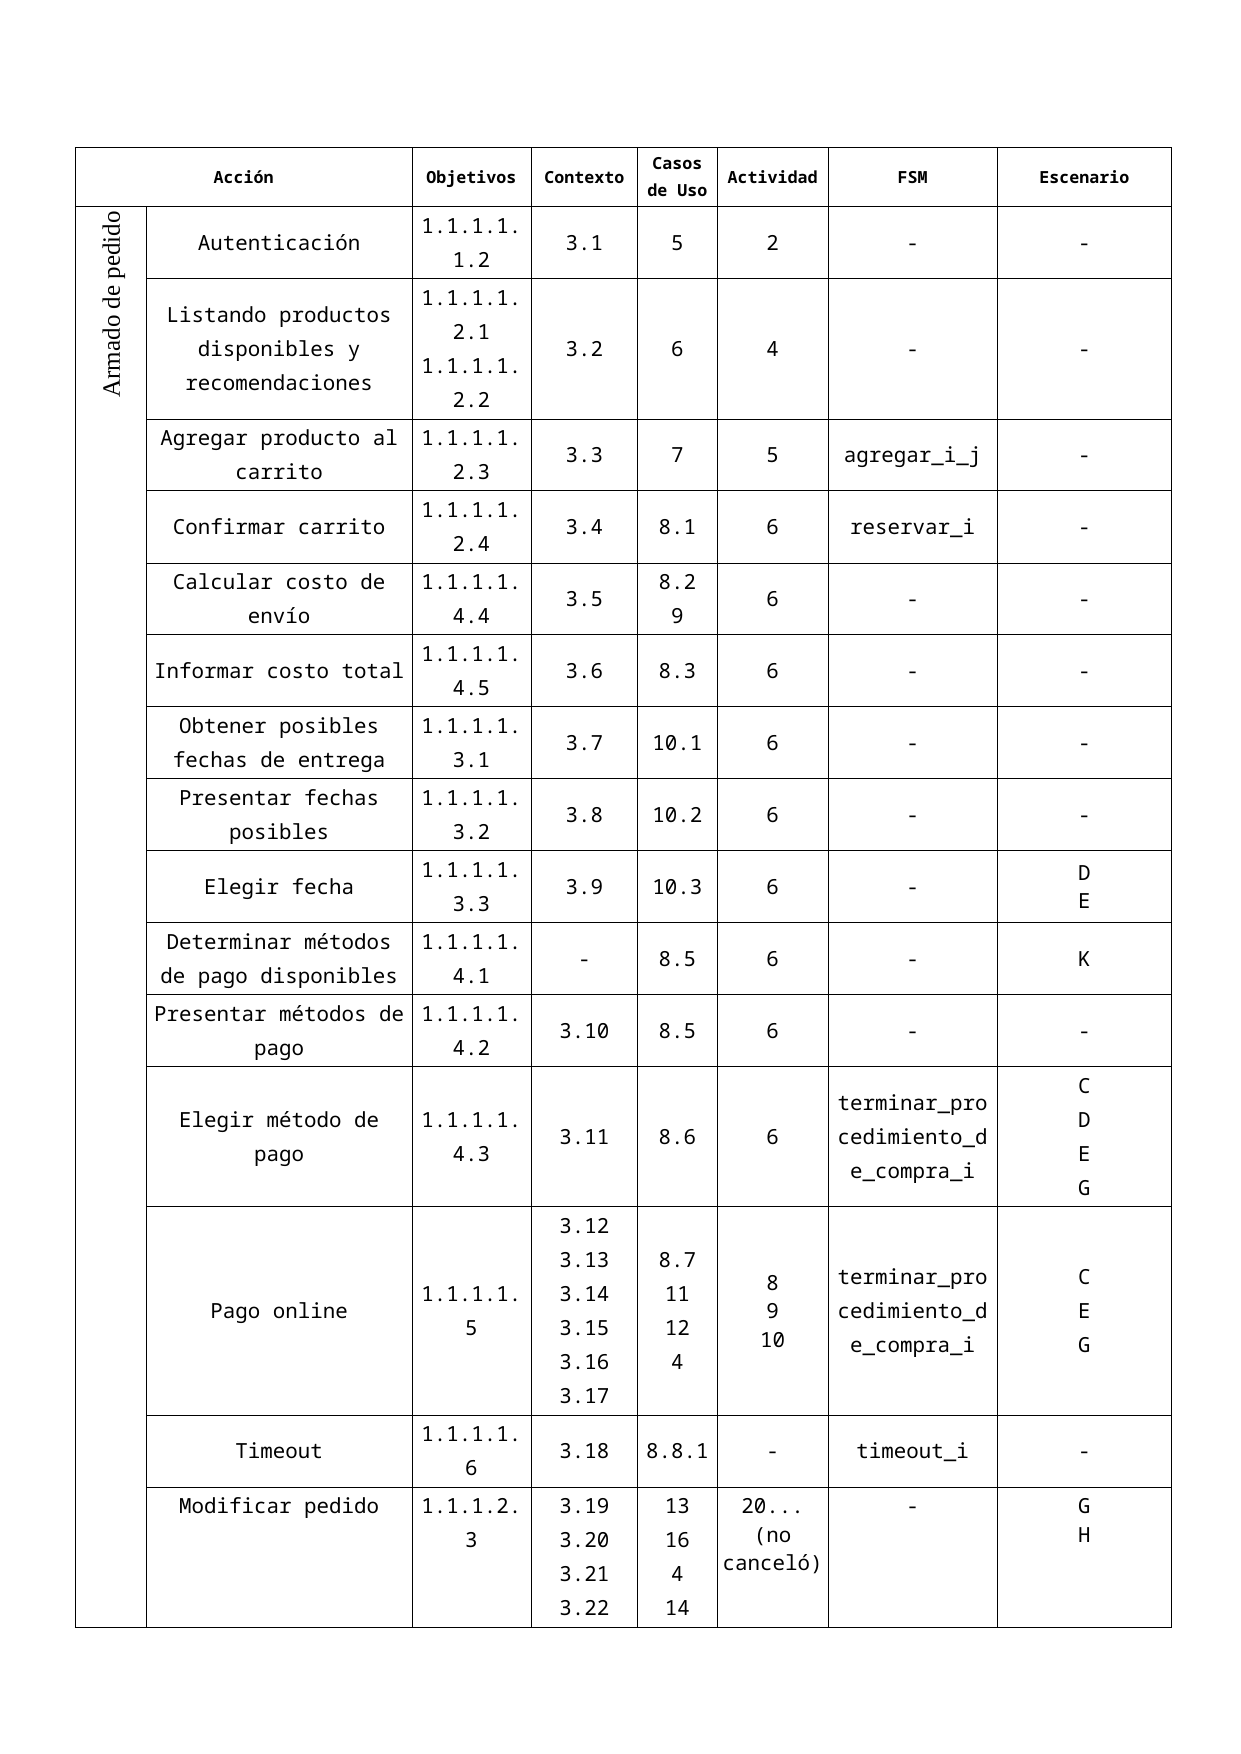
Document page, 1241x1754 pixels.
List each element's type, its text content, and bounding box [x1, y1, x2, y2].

table_cell 3.10 [532, 995, 637, 1066]
table_cell Armado de pedido [76, 207, 146, 1627]
table_cell 4 [718, 279, 828, 418]
table_cell 6 [638, 279, 717, 418]
table_cell 10.3 [638, 851, 717, 922]
table_cell 1.1.1.2.3 [413, 1488, 531, 1627]
table_cell Listando productos disponibles y recomendaciones [147, 279, 412, 418]
table_cell reservar_i [829, 491, 997, 562]
table_cell 1.1.1.1.2.3 [413, 420, 531, 490]
table_cell 1.1.1.1.2.1 1.1.1.1.2.2 [413, 279, 531, 418]
table_cell - [998, 207, 1171, 278]
table_cell 5 [638, 207, 717, 278]
table_cell 1.1.1.1.4.1 [413, 923, 531, 994]
table_cell Pago online [147, 1207, 412, 1414]
table_cell 8.2 9 [638, 564, 717, 634]
table_cell Timeout [147, 1416, 412, 1487]
table_cell 20... (no canceló) [718, 1488, 828, 1627]
table_cell - [829, 207, 997, 278]
table_cell 1.1.1.1.5 [413, 1207, 531, 1414]
table_cell 1.1.1.1.4.3 [413, 1067, 531, 1206]
table_cell 3.4 [532, 491, 637, 562]
table_cell 8.3 [638, 635, 717, 706]
table_header Casos de Uso [638, 148, 717, 206]
table_cell - [829, 995, 997, 1066]
table_cell 6 [718, 491, 828, 562]
table_cell 3.6 [532, 635, 637, 706]
table_cell 13 16 4 14 [638, 1488, 717, 1627]
table_cell 8.7 11 12 4 [638, 1207, 717, 1414]
table_cell 1.1.1.1.3.3 [413, 851, 531, 922]
table_cell 3.3 [532, 420, 637, 490]
table_cell - [998, 1416, 1171, 1487]
table_cell - [532, 923, 637, 994]
table_cell terminar_procedimiento_de_compra_i [829, 1207, 997, 1414]
table_cell 1.1.1.1.3.2 [413, 779, 531, 850]
table_cell - [718, 1416, 828, 1487]
table_cell 5 [718, 420, 828, 490]
table_cell - [998, 564, 1171, 634]
table_cell 1.1.1.1.3.1 [413, 707, 531, 778]
table_cell 8.6 [638, 1067, 717, 1206]
table_cell 1.1.1.1.4.4 [413, 564, 531, 634]
table_cell - [998, 779, 1171, 850]
table_header FSM [829, 148, 997, 206]
table_cell - [998, 995, 1171, 1066]
table_cell C E G [998, 1207, 1171, 1414]
table_header Acción [76, 148, 412, 206]
table_cell 6 [718, 1067, 828, 1206]
table_cell 6 [718, 851, 828, 922]
table_cell 3.19 3.20 3.21 3.22 [532, 1488, 637, 1627]
table_cell Confirmar carrito [147, 491, 412, 562]
table_cell 7 [638, 420, 717, 490]
table_cell - [829, 635, 997, 706]
table_cell agregar_i_j [829, 420, 997, 490]
table_cell D E [998, 851, 1171, 922]
table_cell 3.18 [532, 1416, 637, 1487]
table_cell 8.8.1 [638, 1416, 717, 1487]
table_cell - [829, 923, 997, 994]
table_cell 3.1 [532, 207, 637, 278]
table_cell 8 9 10 [718, 1207, 828, 1414]
table_header Actividad [718, 148, 828, 206]
table_cell Modificar pedido [147, 1488, 412, 1627]
table_cell 8.5 [638, 923, 717, 994]
table_cell 3.2 [532, 279, 637, 418]
table_cell 3.7 [532, 707, 637, 778]
table_cell - [829, 279, 997, 418]
table_cell - [829, 707, 997, 778]
table_cell 1.1.1.1.4.2 [413, 995, 531, 1066]
table_cell 1.1.1.1.1.2 [413, 207, 531, 278]
table_cell terminar_procedimiento_de_compra_i [829, 1067, 997, 1206]
table_cell 3.12 3.13 3.14 3.15 3.16 3.17 [532, 1207, 637, 1414]
table_cell - [829, 851, 997, 922]
table_cell 6 [718, 635, 828, 706]
table_cell - [998, 279, 1171, 418]
table_cell 8.1 [638, 491, 717, 562]
table_cell 3.11 [532, 1067, 637, 1206]
table_cell 1.1.1.1.6 [413, 1416, 531, 1487]
table_cell - [829, 779, 997, 850]
table_cell Presentar fechas posibles [147, 779, 412, 850]
table_header Contexto [532, 148, 637, 206]
table_cell 6 [718, 707, 828, 778]
table_cell Elegir método de pago [147, 1067, 412, 1206]
table_cell C D E G [998, 1067, 1171, 1206]
table_cell Informar costo total [147, 635, 412, 706]
table_cell - [829, 564, 997, 634]
table_cell 6 [718, 564, 828, 634]
table_cell 10.2 [638, 779, 717, 850]
table_cell 2 [718, 207, 828, 278]
table_cell 3.9 [532, 851, 637, 922]
table_cell K [998, 923, 1171, 994]
table_cell - [829, 1488, 997, 1627]
table_cell 3.5 [532, 564, 637, 634]
table_cell 3.8 [532, 779, 637, 850]
table_cell - [998, 491, 1171, 562]
table_cell timeout_i [829, 1416, 997, 1487]
table_cell 10.1 [638, 707, 717, 778]
table_cell Presentar métodos de pago [147, 995, 412, 1066]
table_cell 1.1.1.1.2.4 [413, 491, 531, 562]
table_header Escenario [998, 148, 1171, 206]
table_cell 6 [718, 923, 828, 994]
table_cell - [998, 635, 1171, 706]
table_header Objetivos [413, 148, 531, 206]
table_cell G H [998, 1488, 1171, 1627]
table_cell 6 [718, 779, 828, 850]
table_cell 1.1.1.1.4.5 [413, 635, 531, 706]
table_cell 6 [718, 995, 828, 1066]
table_cell 8.5 [638, 995, 717, 1066]
table_cell Determinar métodos de pago disponibles [147, 923, 412, 994]
table_cell Elegir fecha [147, 851, 412, 922]
table_cell - [998, 707, 1171, 778]
table_cell Agregar producto al carrito [147, 420, 412, 490]
table_cell Autenticación [147, 207, 412, 278]
table_cell Obtener posibles fechas de entrega [147, 707, 412, 778]
table_cell Calcular costo de envío [147, 564, 412, 634]
table_cell - [998, 420, 1171, 490]
